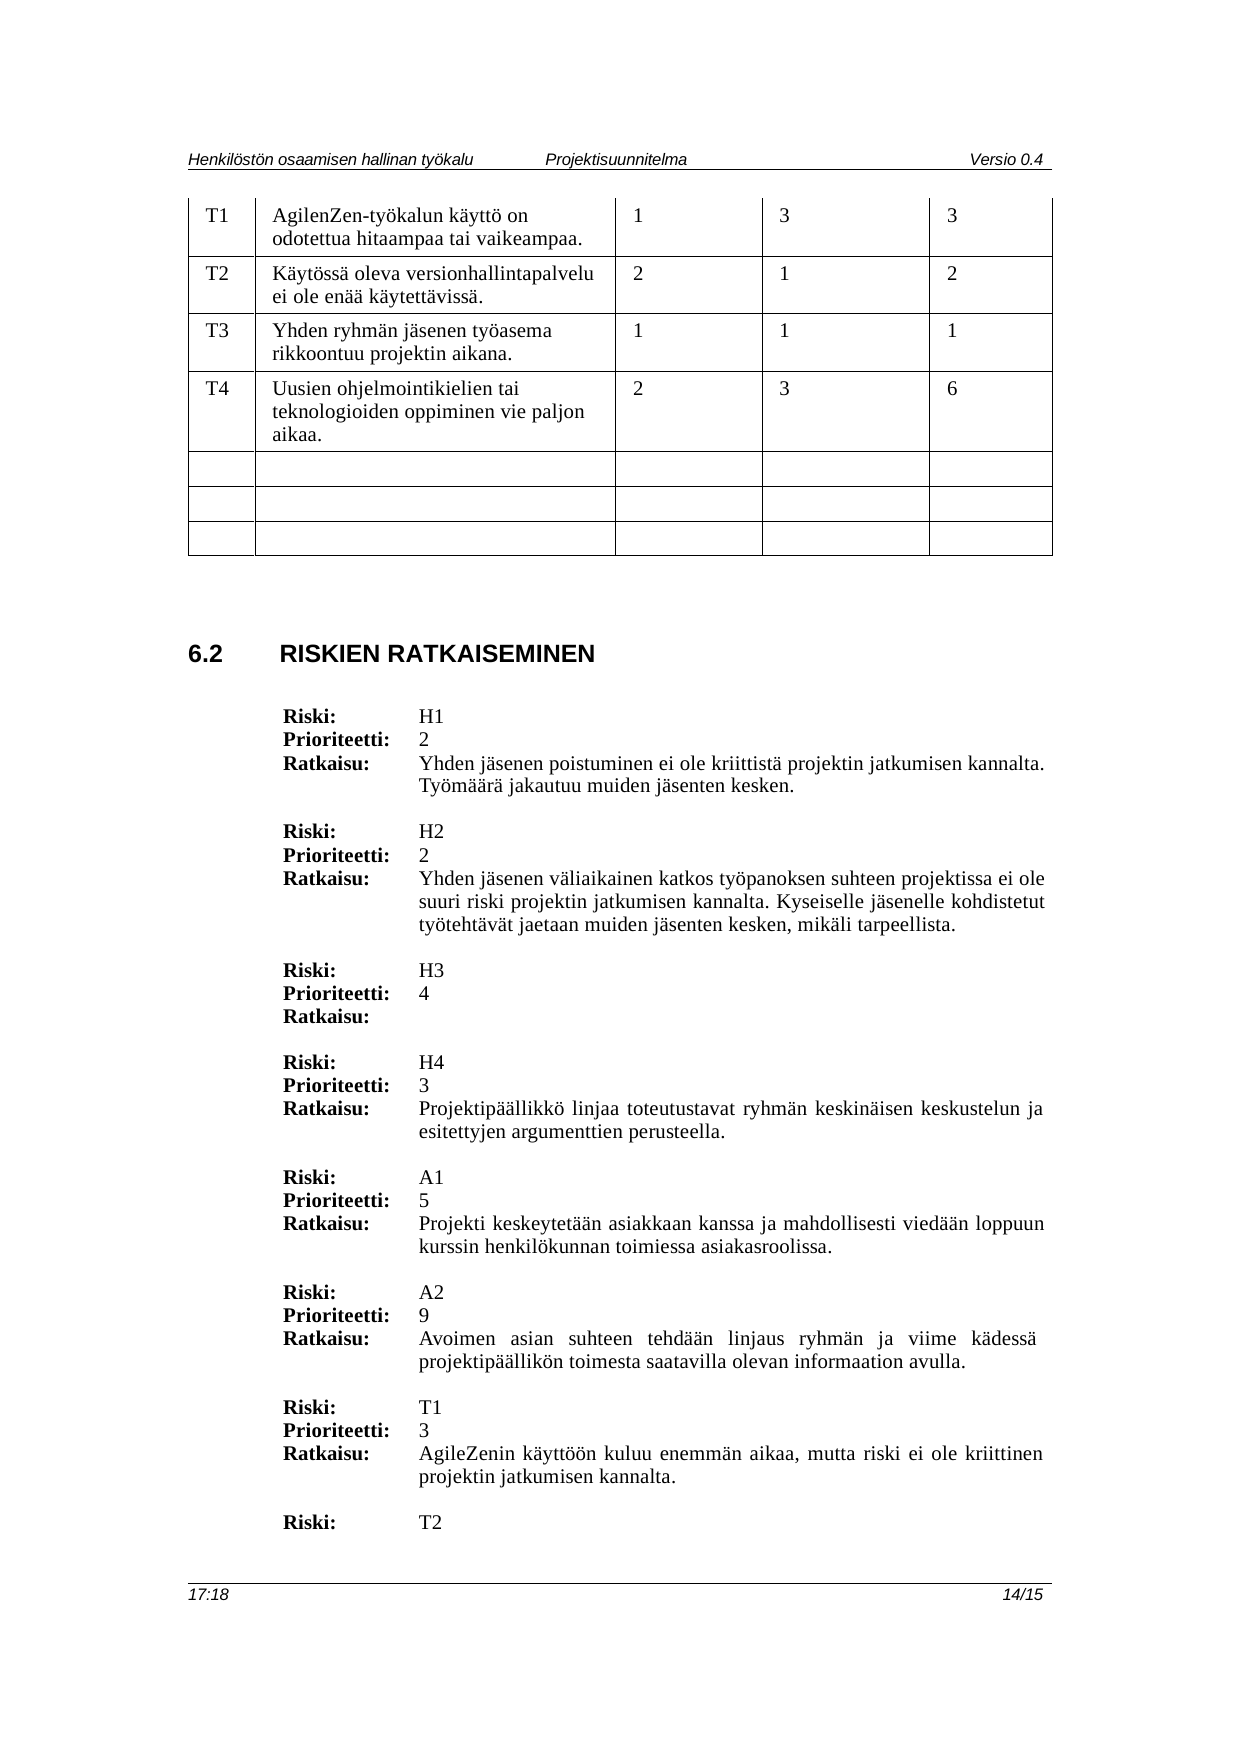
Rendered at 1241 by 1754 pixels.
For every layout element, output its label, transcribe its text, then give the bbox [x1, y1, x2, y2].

subtitle RISKIEN RATKAISEMINEN [188, 640, 1052, 668]
table_cell [616, 522, 762, 555]
text Riski: T2 [283, 1511, 1052, 1534]
text Prioriteetti: 5 [283, 1189, 1052, 1212]
table_cell [256, 522, 615, 555]
text Riski: A1 [283, 1166, 1052, 1189]
text Ratkaisu: Avoimen asian suhteen tehdään linjaus ryhmän ja viime kädessä projektipäällikön toimesta saatavilla olevan informaation avulla. [283, 1327, 1052, 1373]
text Prioriteetti: 9 [283, 1304, 1052, 1327]
text Riski: H3 [283, 958, 1052, 982]
text Prioriteetti: 3 [283, 1419, 1052, 1442]
table_cell [256, 487, 615, 521]
table_cell [763, 452, 929, 486]
text Ratkaisu: Yhden jäsenen väliaikainen katkos työpanoksen suhteen projektissa ei ole suuri riski projektin jatkumisen kannalta. Kyseiselle jäsenelle kohdistetut työtehtävät jaetaan muiden jäsenten kesken, mikäli tarpeellista. [283, 866, 1052, 936]
text Ratkaisu: [283, 1004, 1052, 1028]
table_cell T2 [189, 257, 254, 313]
text Ratkaisu: Projektipäällikkö linjaa toteutustavat ryhmän keskinäisen keskustelun ja esitettyjen argumenttien perusteella. [283, 1097, 1052, 1143]
table_cell Käytössä oleva versionhallintapalvelu ei ole enää käytettävissä. [256, 257, 615, 313]
table_cell 6 [930, 372, 1052, 451]
text Riski: H2 [283, 820, 1052, 843]
table_cell Yhden ryhmän jäsenen työasema rikkoontuu projektin aikana. [256, 314, 615, 371]
table_cell [930, 522, 1052, 555]
text Prioriteetti: 3 [283, 1074, 1052, 1097]
table_cell T3 [189, 314, 254, 371]
table_cell 2 [930, 257, 1052, 313]
table_cell 3 [763, 372, 929, 451]
table_cell [616, 487, 762, 521]
text Ratkaisu: AgileZenin käyttöön kuluu enemmän aikaa, mutta riski ei ole kriittinen projektin jatkumisen kannalta. [283, 1442, 1052, 1488]
text Prioriteetti: 4 [283, 982, 1052, 1004]
table_cell 3 [930, 198, 1052, 256]
text Riski: A2 [283, 1281, 1052, 1304]
table_cell [189, 487, 254, 521]
table_cell [189, 452, 254, 486]
table_cell 1 [763, 257, 929, 313]
table_cell 1 [930, 314, 1052, 371]
table_cell 2 [616, 372, 762, 451]
text Ratkaisu: Yhden jäsenen poistuminen ei ole kriittistä projektin jatkumisen kannalta. Työmäärä jakautuu muiden jäsenten kesken. [283, 751, 1052, 797]
table_cell [930, 452, 1052, 486]
table_cell [616, 452, 762, 486]
table_cell [763, 487, 929, 521]
table_cell AgilenZen-työkalun käyttö on odotettua hitaampaa tai vaikeampaa. [256, 198, 615, 256]
table_cell 1 [616, 198, 762, 256]
table_cell [763, 522, 929, 555]
text Prioriteetti: 2 [283, 843, 1052, 866]
text Riski: H4 [283, 1051, 1052, 1074]
table_cell 3 [763, 198, 929, 256]
table_cell 1 [616, 314, 762, 371]
table_cell T1 [189, 198, 254, 256]
table_cell 2 [616, 257, 762, 313]
table_cell [930, 487, 1052, 521]
text Prioriteetti: 2 [283, 728, 1052, 751]
table_cell 1 [763, 314, 929, 371]
table_cell Uusien ohjelmointikielien tai teknologioiden oppiminen vie paljon aikaa. [256, 372, 615, 451]
table_cell [189, 522, 254, 555]
text Riski: T1 [283, 1396, 1052, 1419]
table_cell [256, 452, 615, 486]
text Riski: H1 [283, 705, 1052, 728]
text Ratkaisu: Projekti keskeytetään asiakkaan kanssa ja mahdollisesti viedään loppuun kurssin henkilökunnan toimiessa asiakasroolissa. [283, 1212, 1052, 1258]
table_cell T4 [189, 372, 254, 451]
